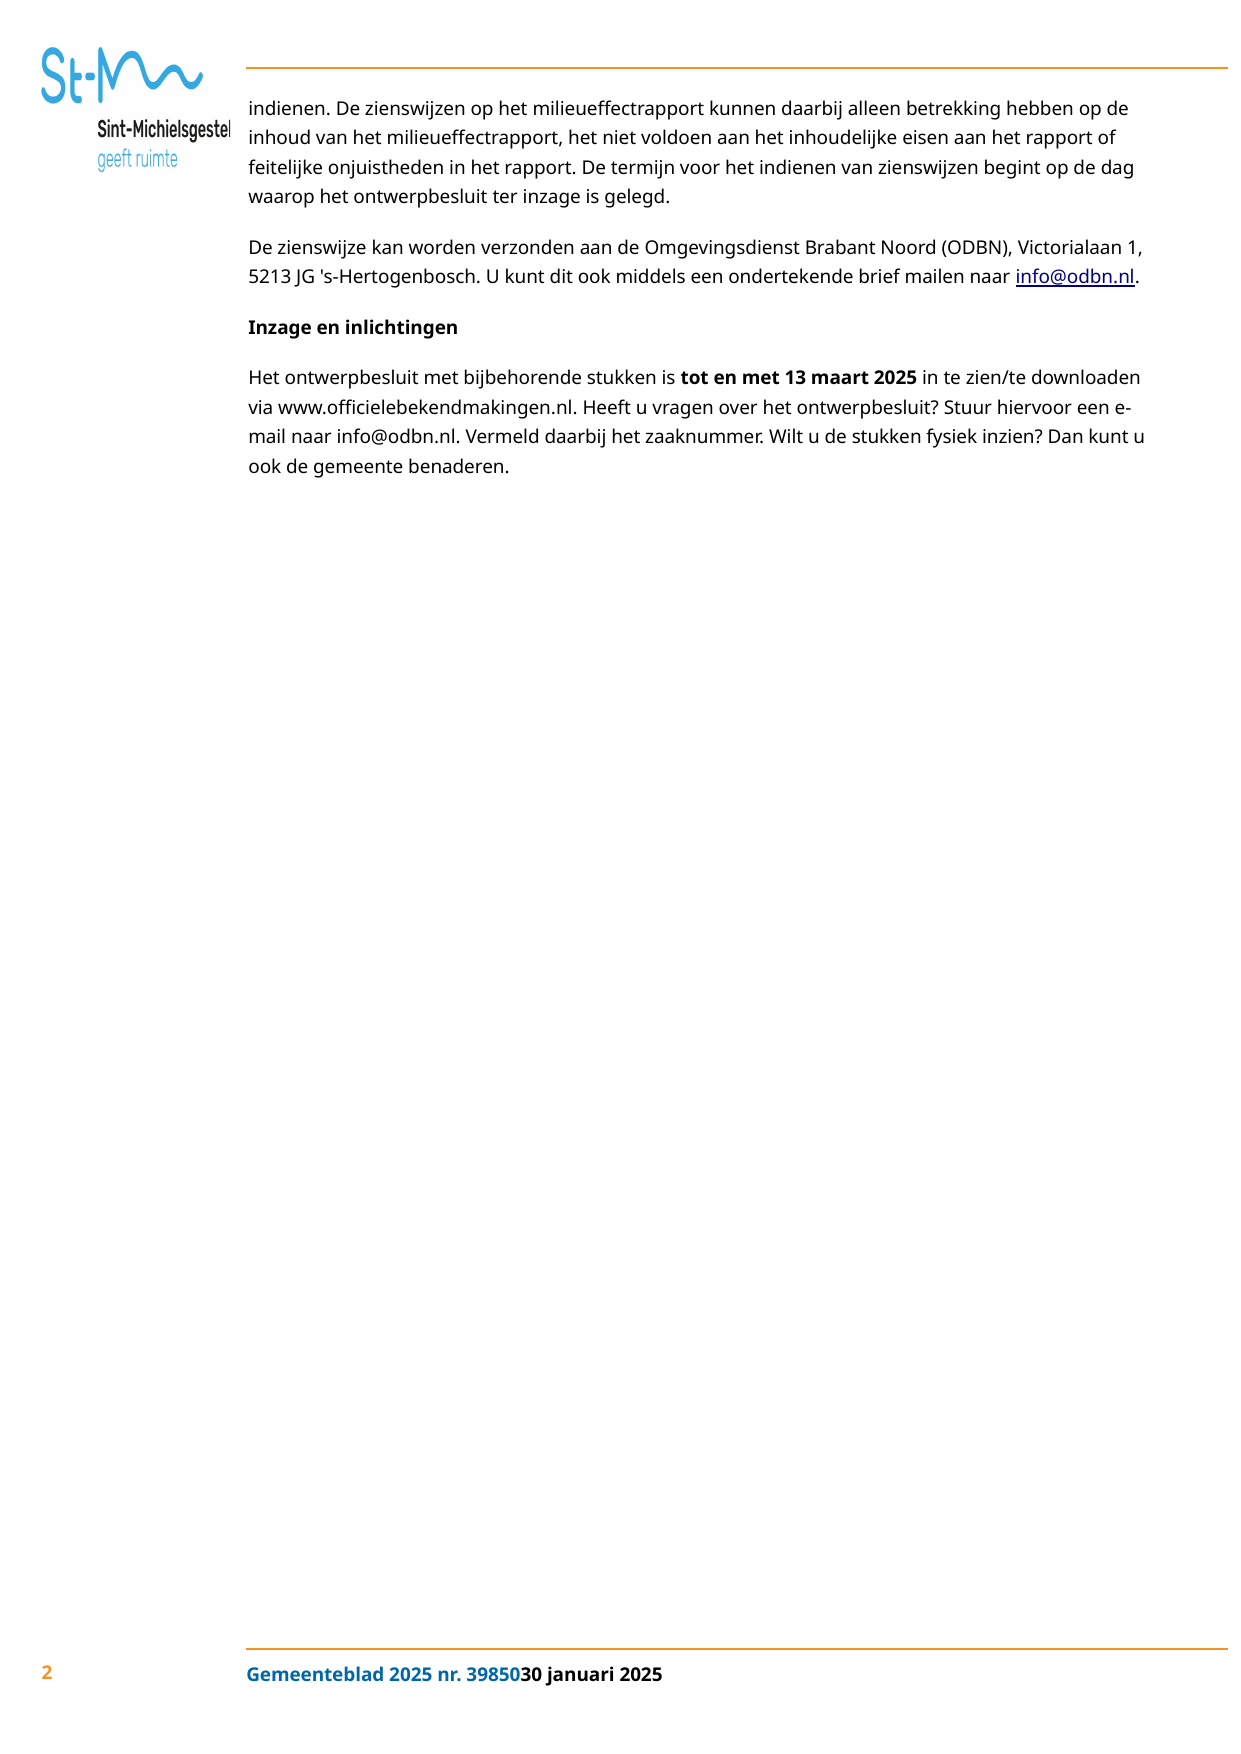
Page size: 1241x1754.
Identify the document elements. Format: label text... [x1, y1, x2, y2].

text indienen. De zienswijzen op het milieueffectrapport kunnen daarbij alleen betrekking hebben op de inhoud van het milieueffectrapport, het niet voldoen aan het inhoudelijke eisen aan het rapport of feitelijke onjuistheden in het rapport. De termijn voor het indienen van zienswijzen begint op de dag waarop het ontwerpbesluit ter inzage is gelegd. [248, 95, 1152, 209]
text Inzage en inlichtingen [248, 314, 1152, 340]
text Het ontwerpbesluit met bijbehorende stukken is tot en met 13 maart 2025 in te zien/te downloaden via www.officielebekendmakingen.nl. Heeft u vragen over het ontwerpbesluit? Stuur hiervoor een e-mail naar info@odbn.nl. Vermeld daarbij het zaaknummer. Wilt u de stukken fysiek inzien? Dan kunt u ook de gemeente benaderen. [248, 364, 1152, 479]
text De zienswijze kan worden verzonden aan de Omgevingsdienst Brabant Noord (ODBN), Victorialaan 1, 5213 JG 's-Hertogenbosch. U kunt dit ook middels een ondertekende brief mailen naar info@odbn.nl. [248, 234, 1152, 289]
picture [41, 47, 231, 172]
